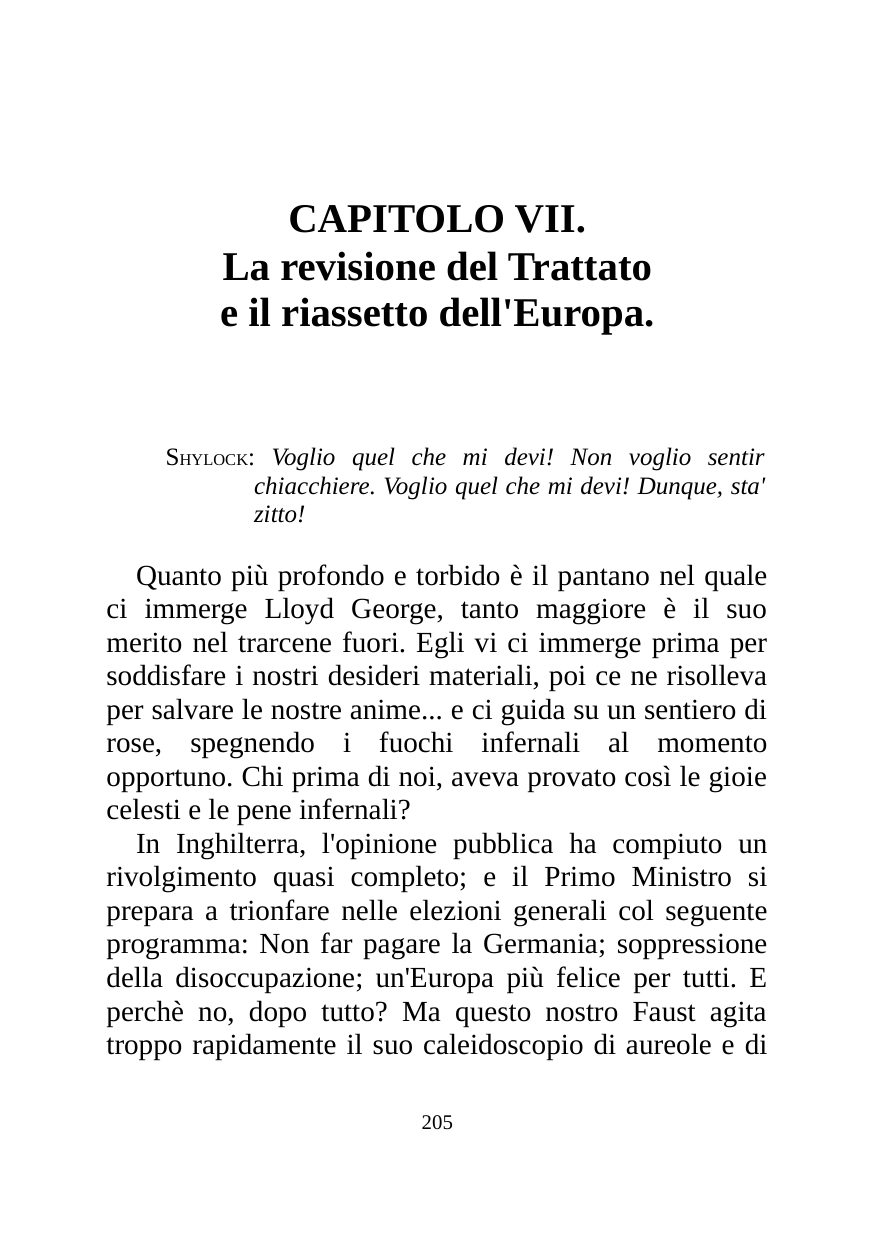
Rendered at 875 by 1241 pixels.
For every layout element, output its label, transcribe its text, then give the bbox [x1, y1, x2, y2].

text In Inghilterra, l'opinione pubblica ha compiuto un rivolgimento quasi completo; e il Primo Ministro si prepara a trionfare nelle elezioni generali col seguente programma: Non far pagare la Germania; soppressione della disoccupazione; un'Europa più felice per tutti. E perchè no, dopo tutto? Ma questo nostro Faust agita troppo rapidamente il suo caleidoscopio di aureole e di [106, 826, 768, 1061]
text Quanto più profondo e torbido è il pantano nel quale ci immerge Lloyd George, tanto maggiore è il suo merito nel trarcene fuori. Egli vi ci immerge prima per soddisfare i nostri desideri materiali, poi ce ne risolleva per salvare le nostre anime... e ci guida su un sentiero di rose, spegnendo i fuochi infernali al momento opportuno. Chi prima di noi, aveva provato così le gioie celesti e le pene infernali? [106, 558, 768, 826]
subtitle CAPITOLO VII. La revisione del Trattato e il riassetto dell'Europa. [106, 195, 768, 336]
text Shylock: Voglio quel che mi devi! Non voglio sentir chiacchiere. Voglio quel che mi devi! Dunque, sta' zitto! [165, 442, 768, 528]
